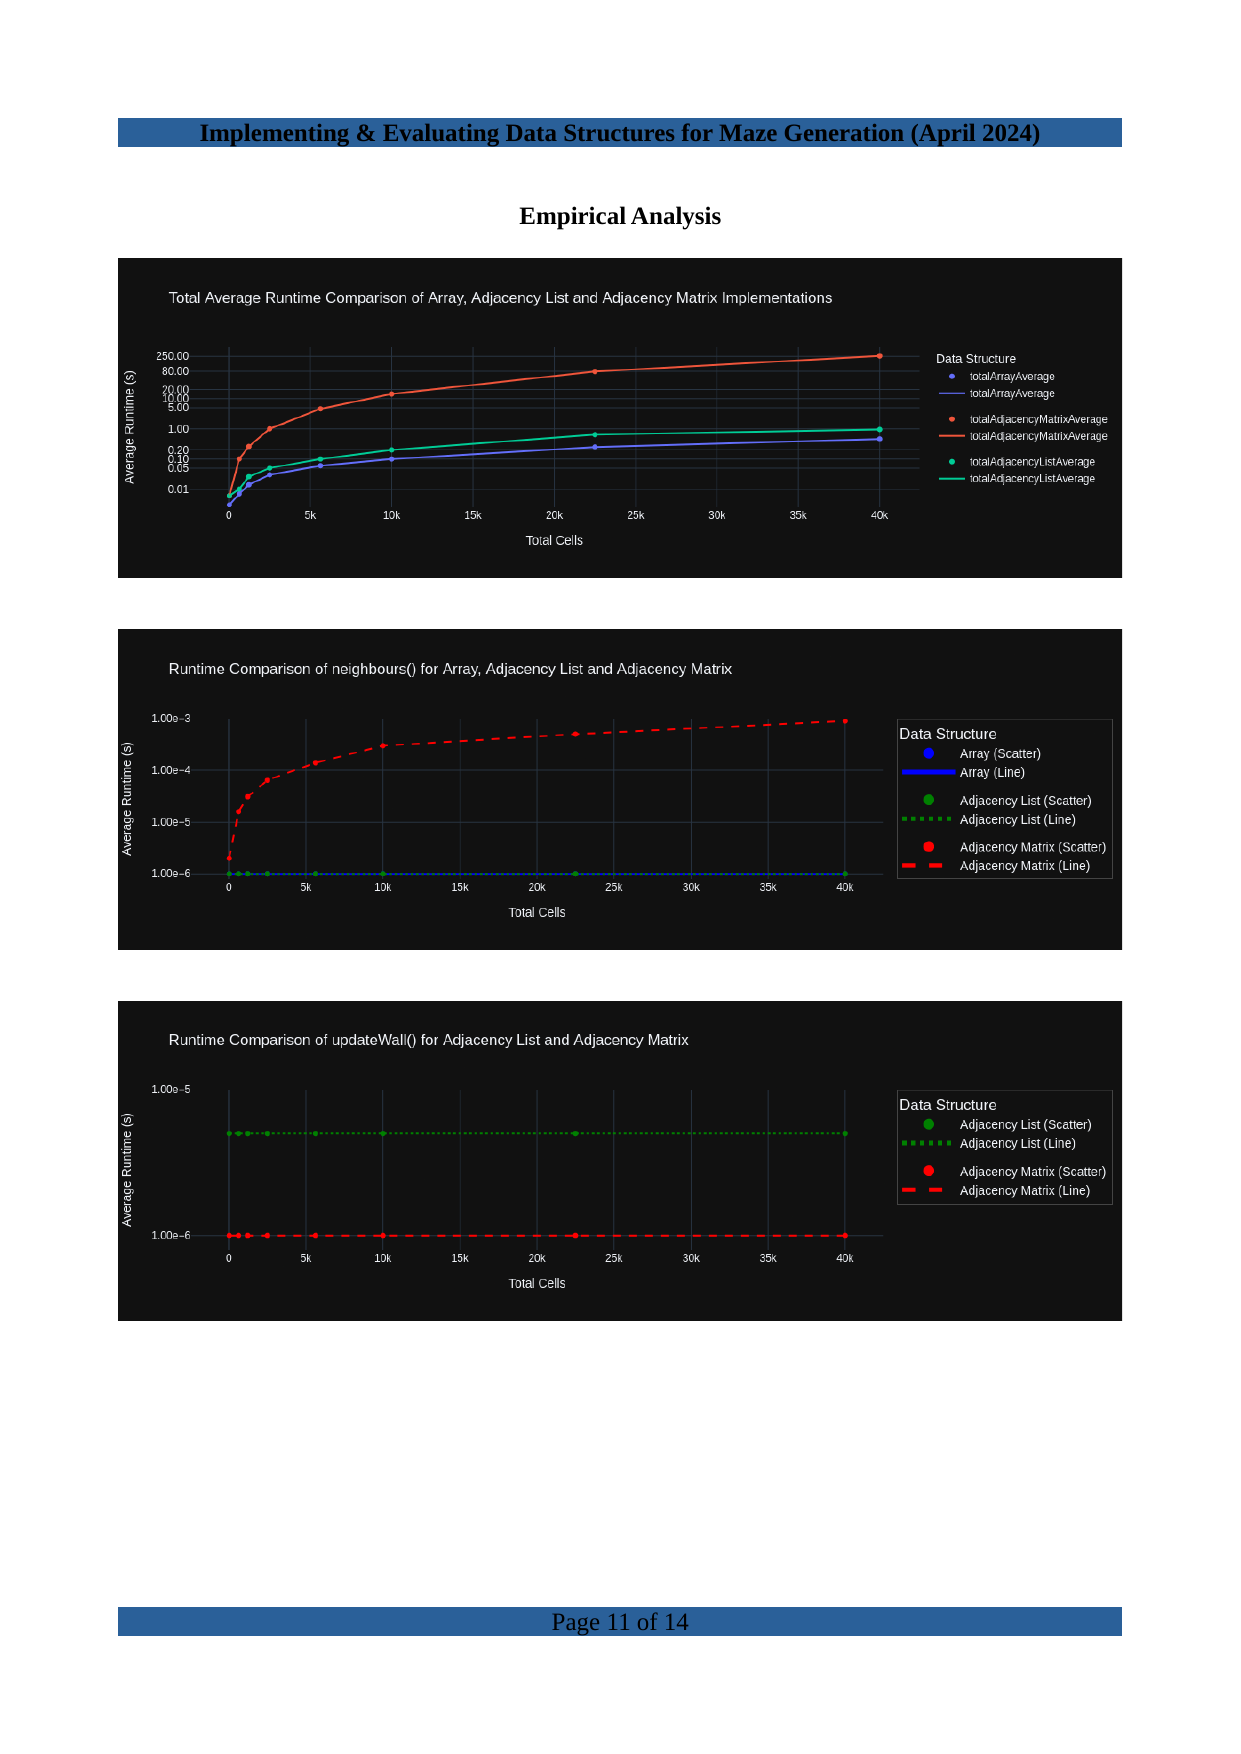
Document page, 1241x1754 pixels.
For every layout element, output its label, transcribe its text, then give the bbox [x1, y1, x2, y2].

subtitle Empirical Analysis [118, 201, 1122, 230]
picture [118, 629, 1123, 950]
picture [118, 1001, 1123, 1321]
picture [118, 258, 1123, 578]
